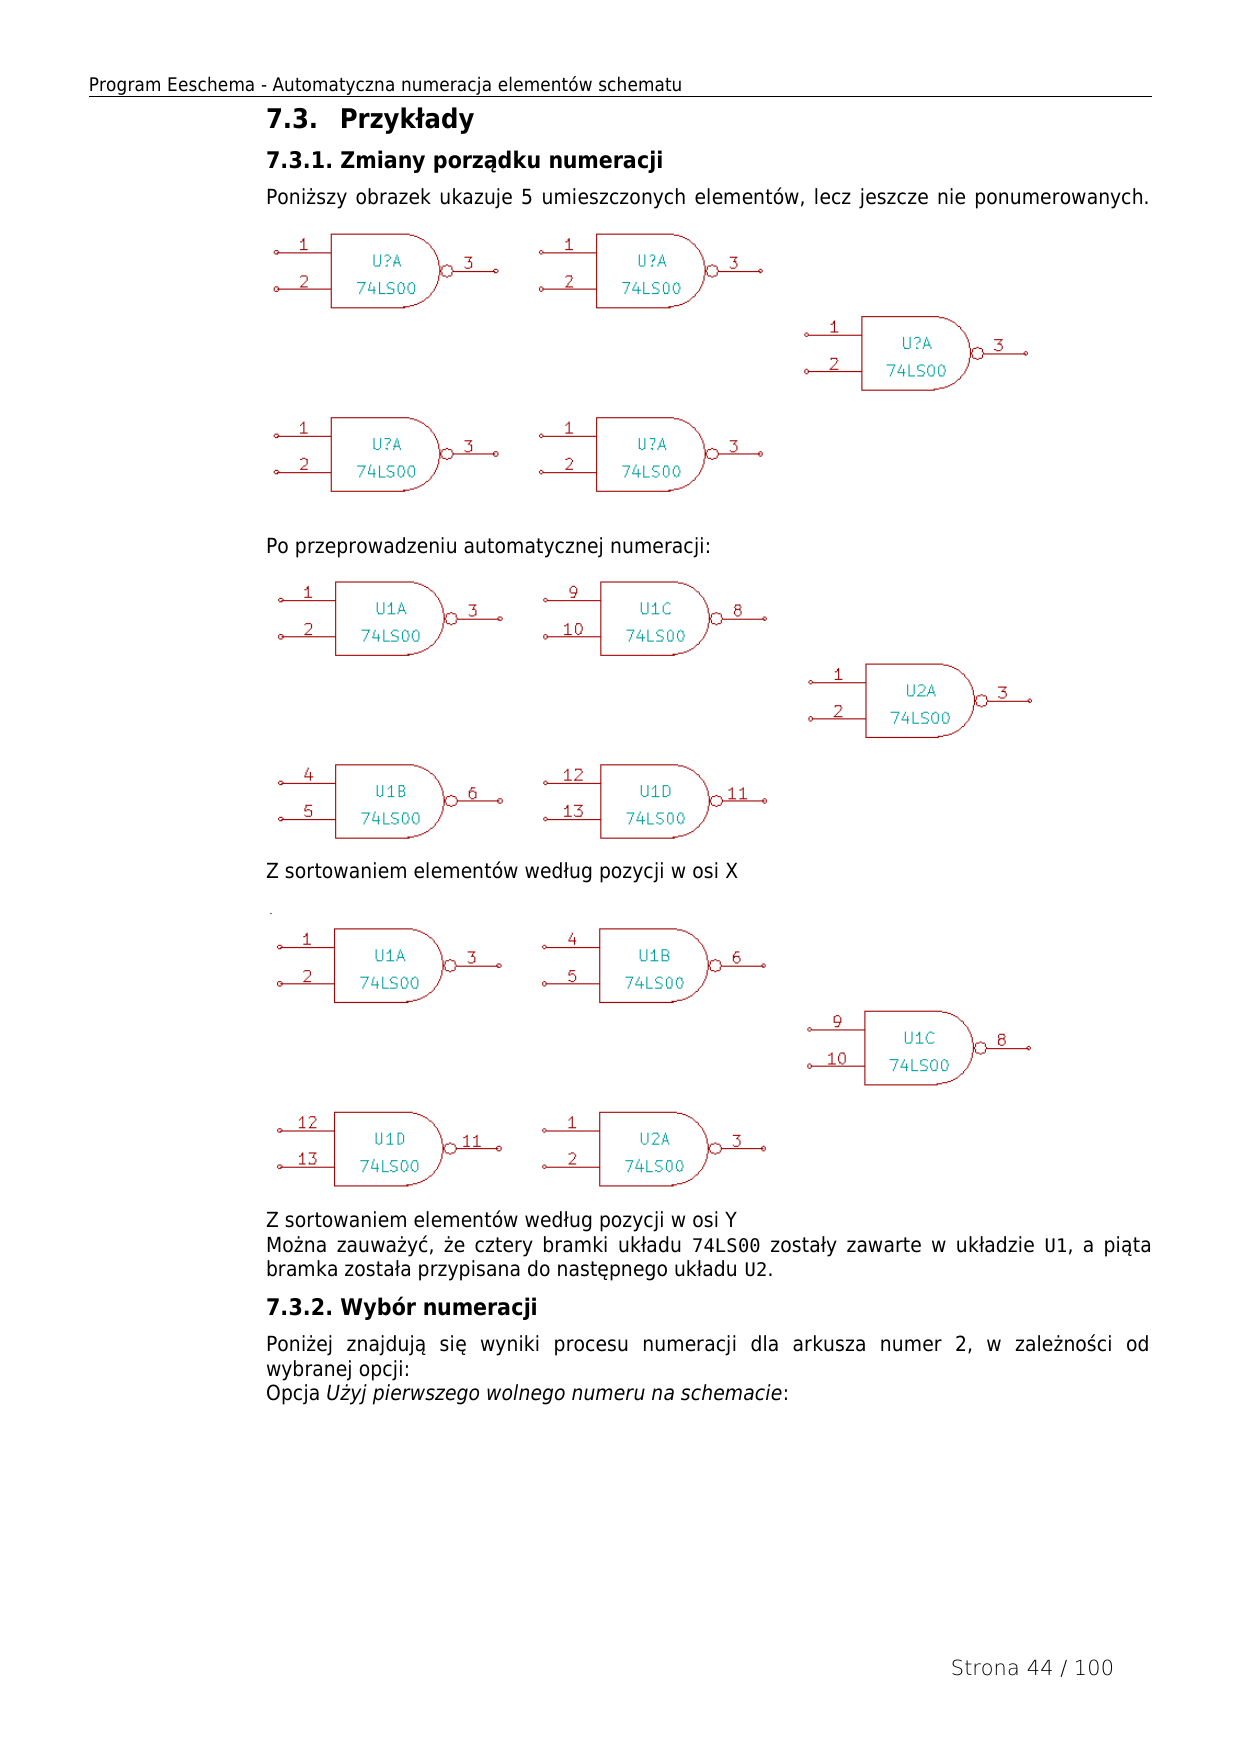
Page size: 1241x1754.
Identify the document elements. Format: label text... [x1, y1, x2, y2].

text Opcja Użyj pierwszego wolnego numeru na schemacie: [266, 1381, 1152, 1406]
subtitle Zmiany porządku numeracji [266, 147, 1152, 173]
text Po przeprowadzeniu automatycznej numeracji: [266, 534, 1152, 558]
subtitle Wybór numeracji [266, 1294, 1152, 1321]
picture [265, 215, 1039, 504]
text Można zauważyć, że cztery bramki układu 74LS00 zostały zawarte w układzie U1, a piąta bramka została przypisana do następnego układu U2. [266, 1233, 1152, 1282]
text Z sortowaniem elementów według pozycji w osi X [266, 859, 1152, 883]
text Z sortowaniem elementów według pozycji w osi Y [266, 1208, 1152, 1233]
subtitle Przykłady [266, 103, 1152, 135]
picture [265, 564, 1043, 853]
text Poniżej znajdują się wyniki procesu numeracji dla arkusza numer 2, w zależności od wybranej opcji: [266, 1332, 1152, 1381]
picture [265, 913, 1043, 1203]
text Poniższy obrazek ukazuje 5 umieszczonych elementów, lecz jeszcze nie ponumerowanych. [266, 185, 1152, 509]
